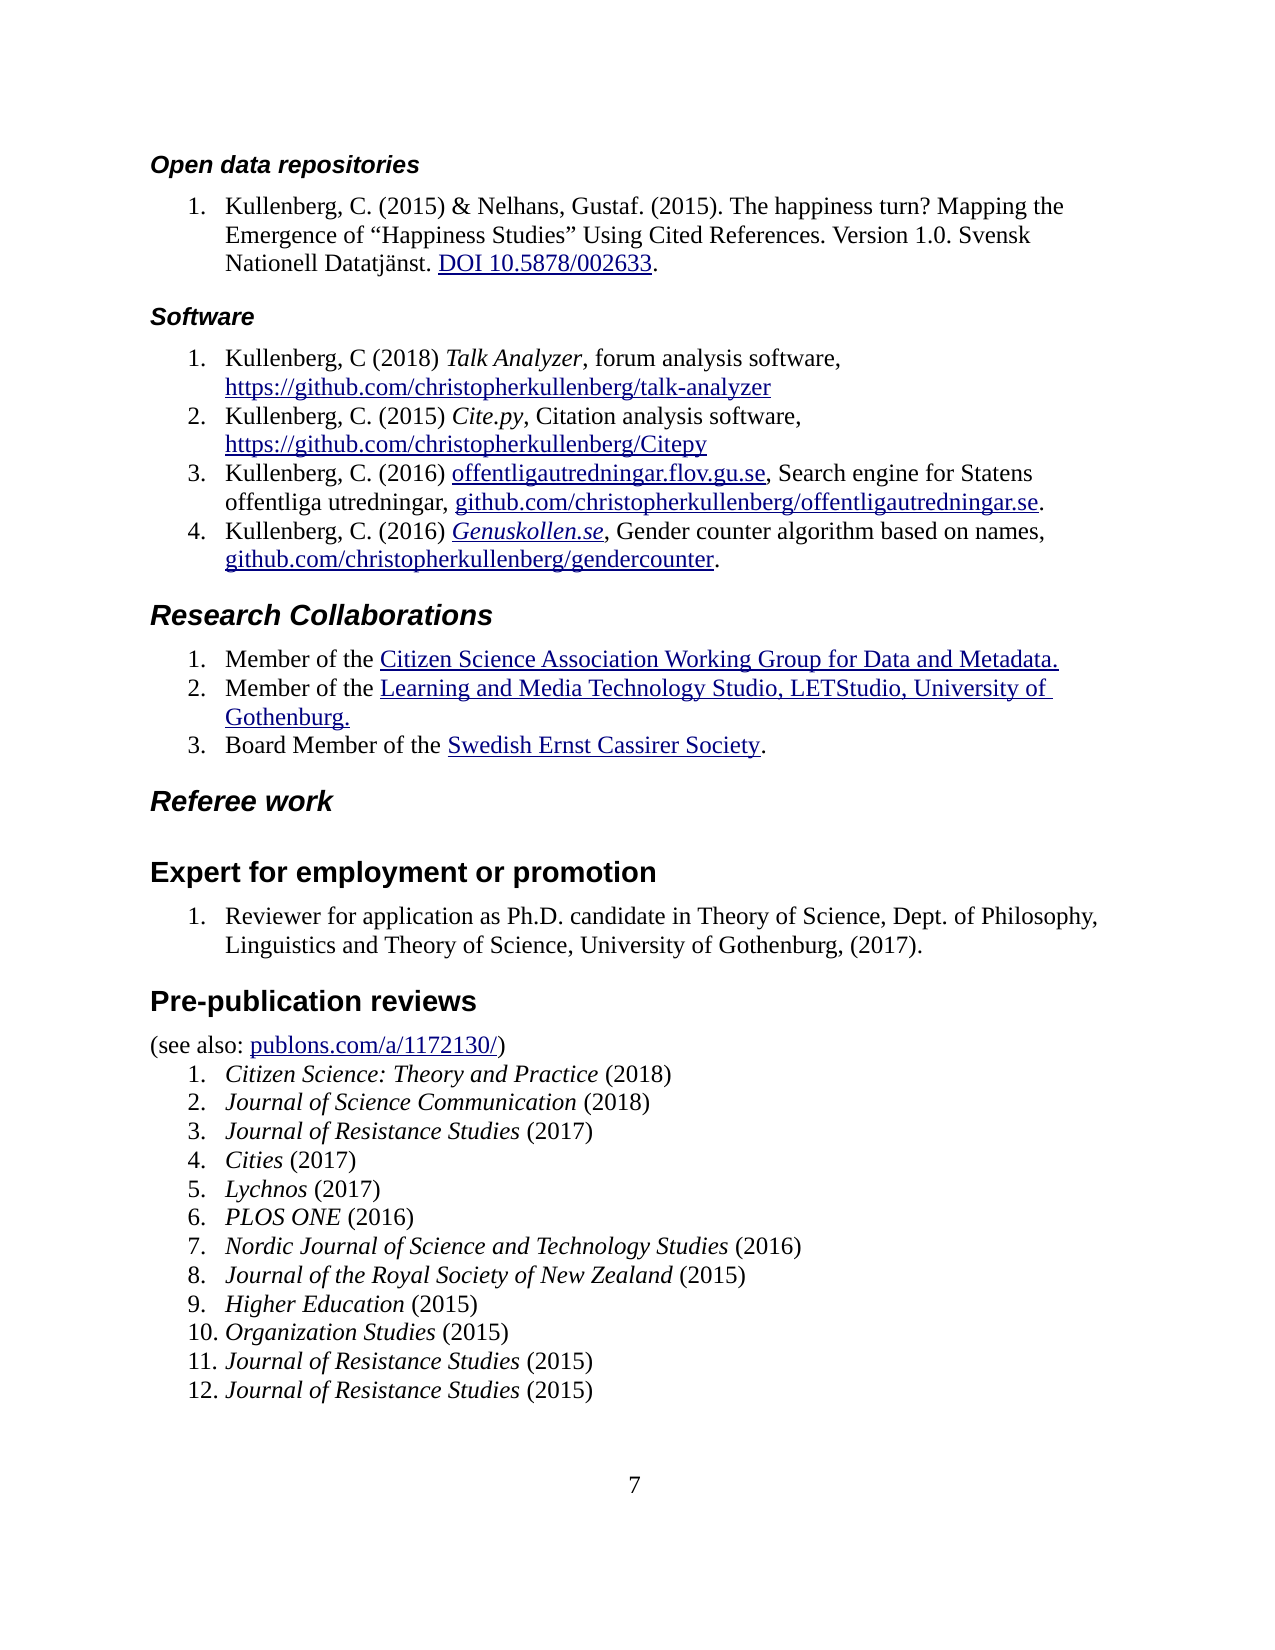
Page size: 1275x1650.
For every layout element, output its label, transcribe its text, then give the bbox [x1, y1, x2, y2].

subtitle Referee work [150, 784, 1125, 818]
subtitle Research Collaborations [150, 598, 1125, 632]
subtitle Pre-publication reviews [150, 984, 1125, 1017]
subtitle Open data repositories [150, 150, 1125, 178]
list Nordic Journal of Science and Technology Studies (2016) [187, 1231, 1125, 1260]
list Journal of Science Communication (2018) [187, 1087, 1125, 1116]
list Organization Studies (2015) [187, 1317, 1125, 1346]
list Journal of Resistance Studies (2015) [187, 1375, 1125, 1404]
list Board Member of the Swedish Ernst Cassirer Society. [187, 731, 1125, 759]
list Kullenberg, C (2018) Talk Analyzer, forum analysis software, https://github.com/christopherkullenberg/talk-analyzer [187, 343, 1125, 401]
list Reviewer for application as Ph.D. candidate in Theory of Science, Dept. of Philosophy, Linguistics and Theory of Science, University of Gothenburg, (2017). [187, 901, 1125, 959]
list Member of the Citizen Science Association Working Group for Data and Metadata. [187, 644, 1125, 673]
text (see also: publons.com/a/1172130/) [150, 1030, 1125, 1059]
list Journal of Resistance Studies (2015) [187, 1346, 1125, 1375]
list Kullenberg, C. (2016) offentligautredningar.flov.gu.se, Search engine for Statens offentliga utredningar, github.com/christopherkullenberg/offentligautredningar.se. [187, 458, 1125, 516]
list Member of the Learning and Media Technology Studio, LETStudio, University of Gothenburg. [187, 673, 1125, 731]
list Lychnos (2017) [187, 1174, 1125, 1202]
list Kullenberg, C. (2015) Cite.py, Citation analysis software, https://github.com/christopherkullenberg/Citepy [187, 401, 1125, 458]
list Journal of Resistance Studies (2017) [187, 1116, 1125, 1145]
subtitle Software [150, 302, 1125, 331]
list Kullenberg, C. (2015) & Nelhans, Gustaf. (2015). The happiness turn? Mapping the Emergence of “Happiness Studies” Using Cited References. Version 1.0. Svensk Nationell Datatjänst. DOI 10.5878/002633. [187, 191, 1125, 277]
list Journal of the Royal Society of New Zealand (2015) [187, 1260, 1125, 1289]
list Higher Education (2015) [187, 1289, 1125, 1317]
list Kullenberg, C. (2016) Genuskollen.se, Gender counter algorithm based on names, github.com/christopherkullenberg/gendercounter. [187, 516, 1125, 573]
list PLOS ONE (2016) [187, 1202, 1125, 1231]
subtitle Expert for employment or promotion [150, 855, 1125, 889]
list Citizen Science: Theory and Practice (2018) [187, 1059, 1125, 1087]
list Cities (2017) [187, 1145, 1125, 1174]
